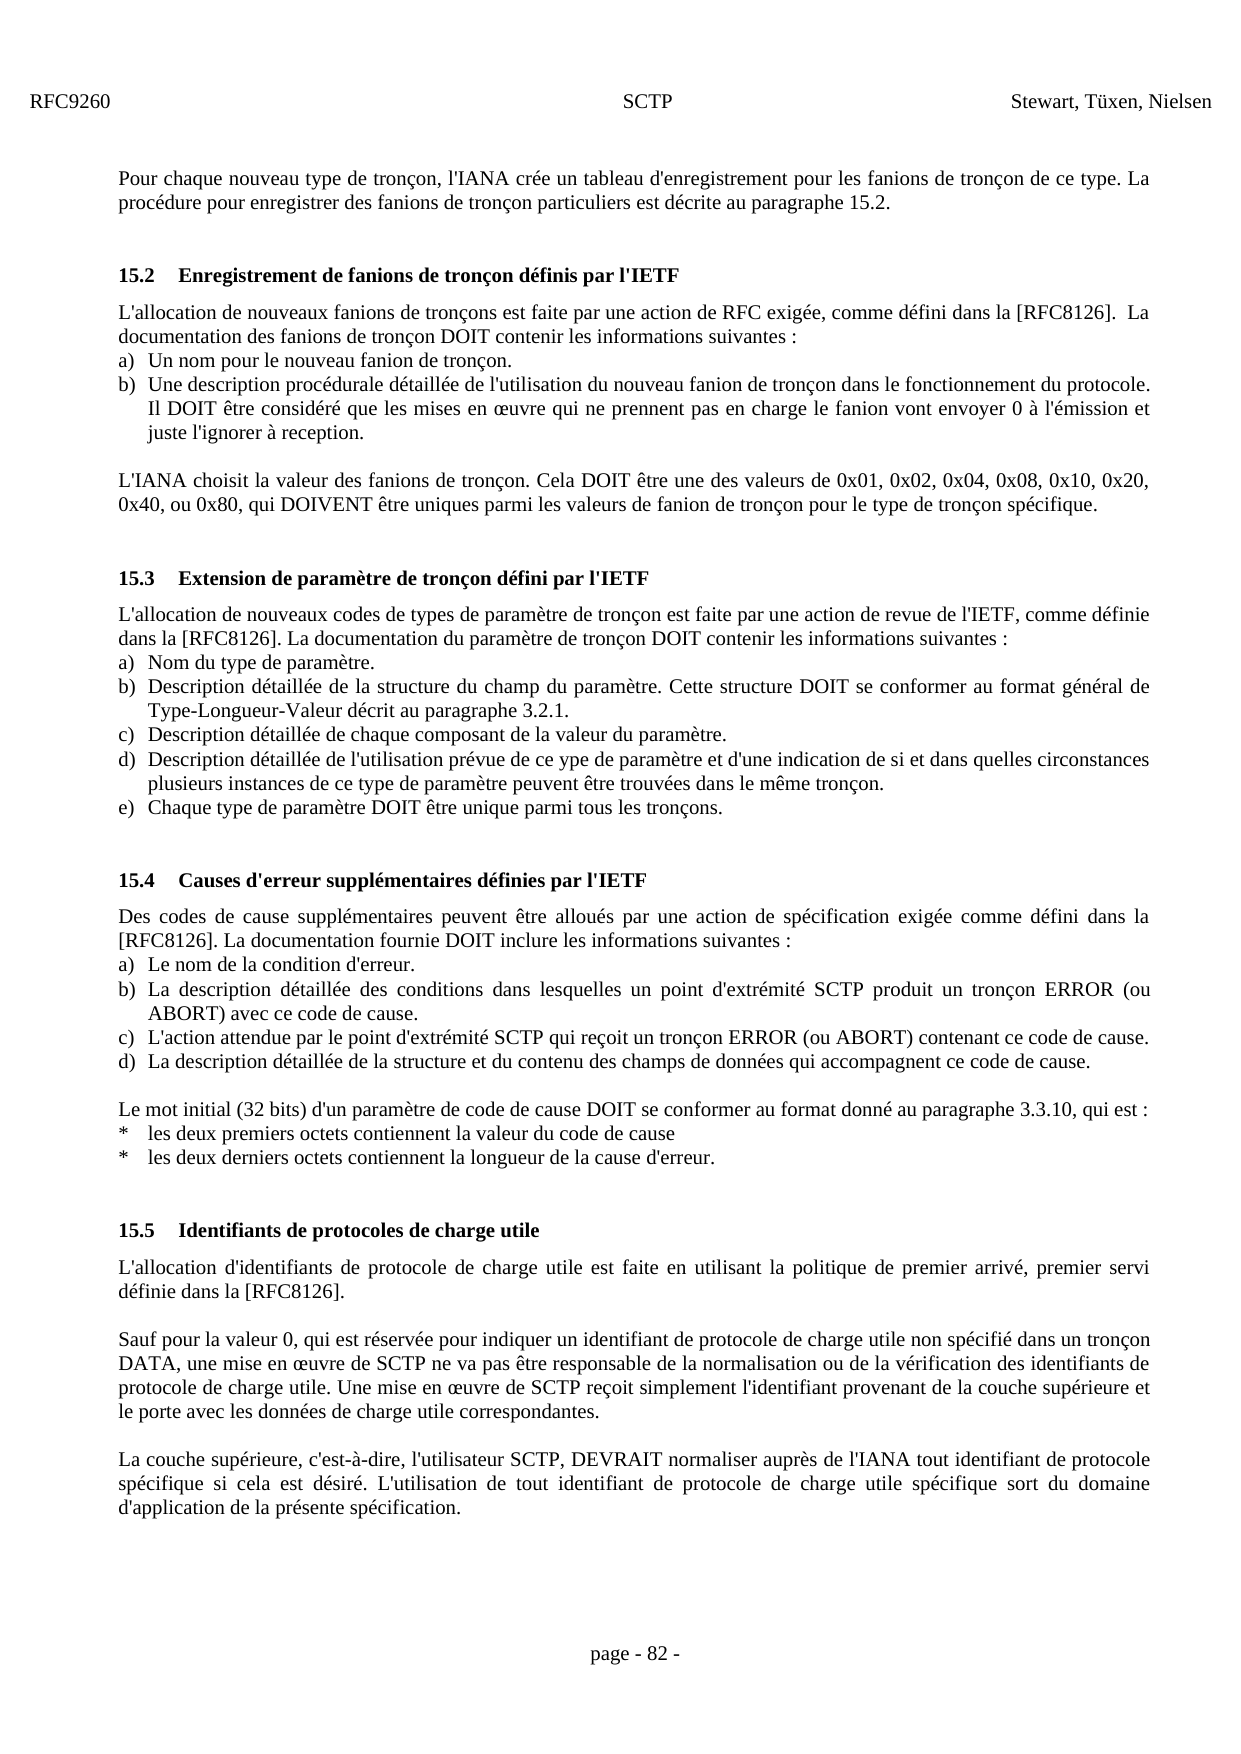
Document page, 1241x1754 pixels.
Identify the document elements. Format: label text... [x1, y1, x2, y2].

subtitle 15.2 Enregistrement de fanions de tronçon définis par l'IETF [118, 263, 1152, 287]
text d) Description détaillée de l'utilisation prévue de ce ype de paramètre et d'une indication de si et dans quelles circonstances plusieurs instances de ce type de paramètre peuvent être trouvées dans le même tronçon. [118, 746, 1152, 794]
text a) Nom du type de paramètre. [118, 650, 1152, 674]
text d) La description détaillée de la structure et du contenu des champs de données qui accompagnent ce code de cause. [118, 1049, 1152, 1073]
text b) La description détaillée des conditions dans lesquelles un point d'extrémité SCTP produit un tronçon ERROR (ou ABORT) avec ce code de cause. [118, 976, 1152, 1024]
text L'allocation d'identifiants de protocole de charge utile est faite en utilisant la politique de premier arrivé, premier servi définie dans la [RFC8126]. [118, 1254, 1152, 1303]
text * les deux derniers octets contiennent la longueur de la cause d'erreur. [118, 1145, 1152, 1169]
text L'IANA choisit la valeur des fanions de tronçon. Cela DOIT être une des valeurs de 0x01, 0x02, 0x04, 0x08, 0x10, 0x20, 0x40, ou 0x80, qui DOIVENT être uniques parmi les valeurs de fanion de tronçon pour le type de tronçon spécifique. [118, 468, 1152, 516]
text c) L'action attendue par le point d'extrémité SCTP qui reçoit un tronçon ERROR (ou ABORT) contenant ce code de cause. [118, 1024, 1152, 1049]
text * les deux premiers octets contiennent la valeur du code de cause [118, 1121, 1152, 1145]
text Des codes de cause supplémentaires peuvent être alloués par une action de spécification exigée comme défini dans la [RFC8126]. La documentation fournie DOIT inclure les informations suivantes : [118, 904, 1152, 952]
text c) Description détaillée de chaque composant de la valeur du paramètre. [118, 722, 1152, 746]
subtitle 15.4 Causes d'erreur supplémentaires définies par l'IETF [118, 868, 1152, 892]
text a) Un nom pour le nouveau fanion de tronçon. [118, 348, 1152, 372]
text Sauf pour la valeur 0, qui est réservée pour indiquer un identifiant de protocole de charge utile non spécifié dans un tronçon DATA, une mise en œuvre de SCTP ne va pas être responsable de la normalisation ou de la vérification des identifiants de protocole de charge utile. Une mise en œuvre de SCTP reçoit simplement l'identifiant provenant de la couche supérieure et le porte avec les données de charge utile correspondantes. [118, 1327, 1152, 1423]
text a) Le nom de la condition d'erreur. [118, 952, 1152, 976]
text b) Description détaillée de la structure du champ du paramètre. Cette structure DOIT se conformer au format général de Type-Longueur-Valeur décrit au paragraphe 3.2.1. [118, 674, 1152, 722]
text b) Une description procédurale détaillée de l'utilisation du nouveau fanion de tronçon dans le fonctionnement du protocole. Il DOIT être considéré que les mises en œuvre qui ne prennent pas en charge le fanion vont envoyer 0 à l'émission et juste l'ignorer à reception. [118, 372, 1152, 444]
subtitle 15.5 Identifiants de protocoles de charge utile [118, 1218, 1152, 1242]
text L'allocation de nouveaux codes de types de paramètre de tronçon est faite par une action de revue de l'IETF, comme définie dans la [RFC8126]. La documentation du paramètre de tronçon DOIT contenir les informations suivantes : [118, 602, 1152, 650]
text La couche supérieure, c'est-à-dire, l'utilisateur SCTP, DEVRAIT normaliser auprès de l'IANA tout identifiant de protocole spécifique si cela est désiré. L'utilisation de tout identifiant de protocole de charge utile spécifique sort du domaine d'application de la présente spécification. [118, 1447, 1152, 1519]
text e) Chaque type de paramètre DOIT être unique parmi tous les tronçons. [118, 794, 1152, 819]
text Pour chaque nouveau type de tronçon, l'IANA crée un tableau d'enregistrement pour les fanions de tronçon de ce type. La procédure pour enregistrer des fanions de tronçon particuliers est décrite au paragraphe 15.2. [118, 166, 1152, 214]
text Le mot initial (32 bits) d'un paramètre de code de cause DOIT se conformer au format donné au paragraphe 3.3.10, qui est : [118, 1097, 1152, 1121]
text L'allocation de nouveaux fanions de tronçons est faite par une action de RFC exigée, comme défini dans la [RFC8126]. La documentation des fanions de tronçon DOIT contenir les informations suivantes : [118, 300, 1152, 348]
subtitle 15.3 Extension de paramètre de tronçon défini par l'IETF [118, 566, 1152, 589]
